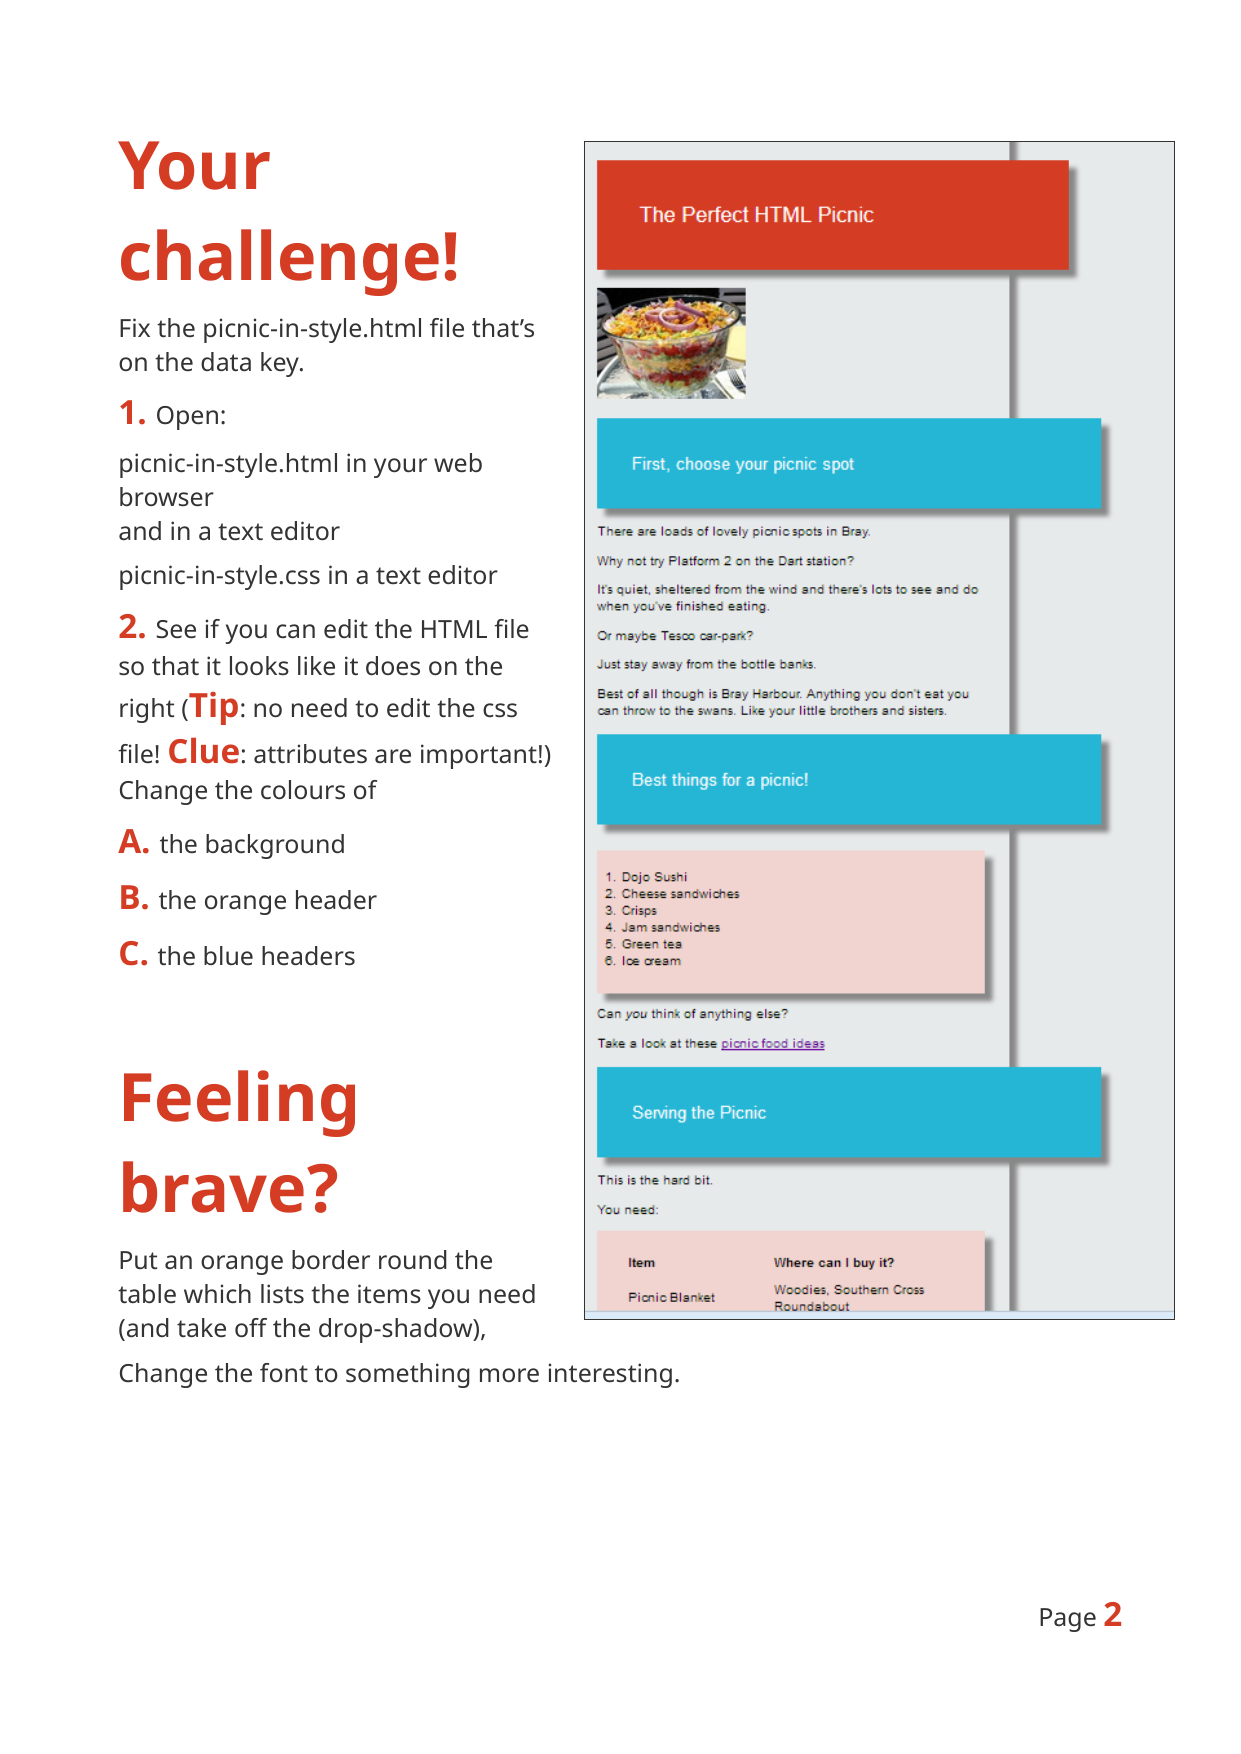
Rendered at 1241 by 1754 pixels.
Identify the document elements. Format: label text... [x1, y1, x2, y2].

subtitle Feeling brave? [118, 1050, 583, 1232]
text picnic-in-style.html in your web browser and in a text editor [118, 445, 583, 547]
text Change the font to something more interesting. [118, 1355, 1122, 1389]
text picnic-in-style.css in a text editor [118, 558, 583, 592]
text 1. Open: [118, 389, 583, 434]
text Put an orange border round the table which lists the items you need (and take off the drop-shadow), [118, 1242, 1122, 1345]
subtitle Your challenge! [118, 118, 1122, 300]
text B. the orange header [118, 874, 583, 919]
text Fix the picnic-in-style.html file that’s on the data key. [118, 310, 583, 378]
text A. the background [118, 818, 583, 863]
picture [585, 142, 1174, 1319]
text 2. See if you can edit the HTML file so that it looks like it does on the right (Tip: no need to edit the css file! Clue: attributes are important!) Change the colours of [118, 603, 583, 807]
text C. the blue headers [118, 930, 583, 975]
